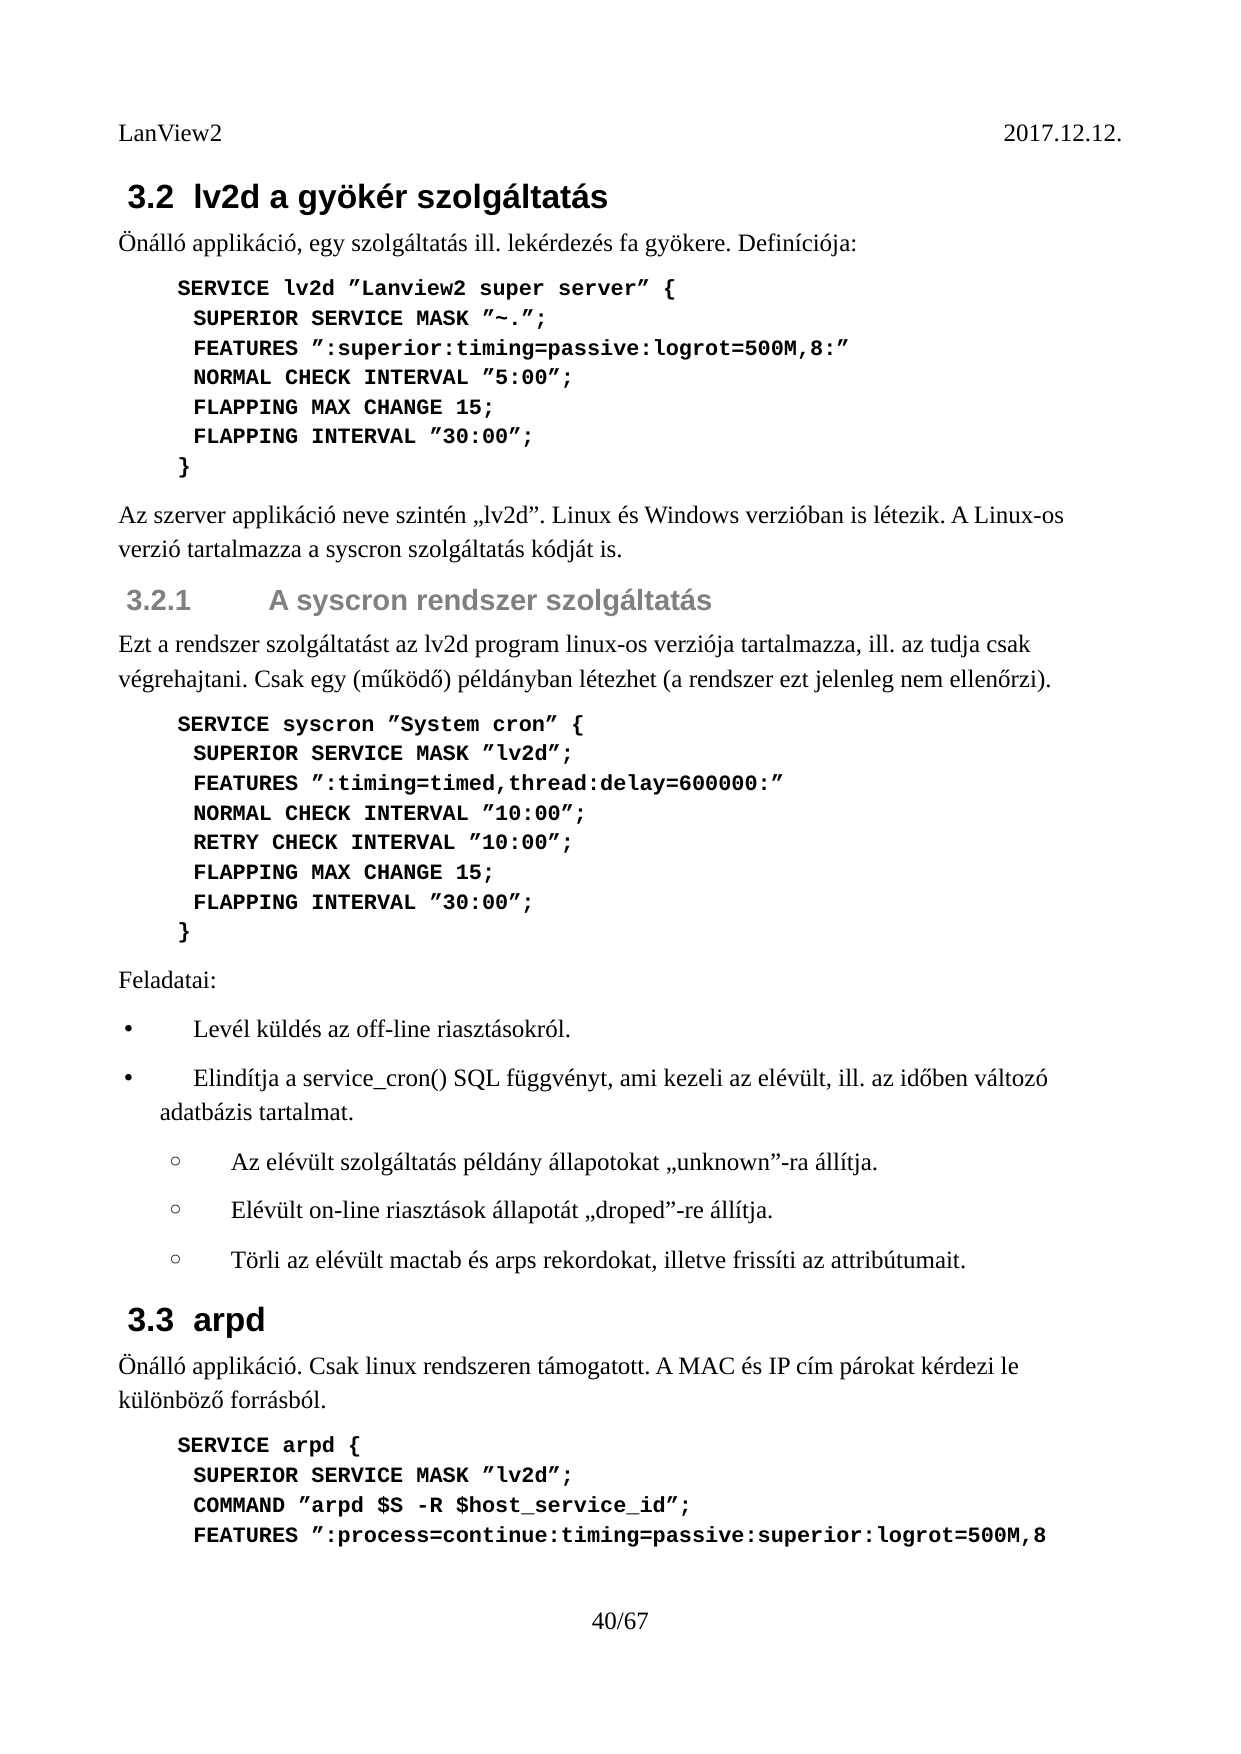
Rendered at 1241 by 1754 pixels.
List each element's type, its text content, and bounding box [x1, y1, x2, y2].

text SERVICE arpd { SUPERIOR SERVICE MASK ”lv2d”; COMMAND ”arpd $S -R $host_service_id”; FEATURES ”:process=continue:timing=passive:superior:logrot=500M,8 [177, 1435, 1122, 1548]
list Törli az elévült mactab és arps rekordokat, illetve frissíti az attribútumait. [165, 1245, 1122, 1273]
subtitle lv2d a gyökér szolgáltatás [118, 177, 1122, 216]
list Az elévült szolgáltatás példány állapotokat „unknown”-ra állítja. [165, 1147, 1122, 1175]
subtitle A syscron rendszer szolgáltatás [118, 583, 1122, 617]
text Feladatai: [118, 965, 1122, 994]
list Levél küldés az off-line riasztásokról. [124, 1014, 1122, 1043]
list Elévült on-line riasztások állapotát „droped”-re állítja. [165, 1196, 1122, 1224]
text SERVICE lv2d ”Lanview2 super server” { SUPERIOR SERVICE MASK ”~.”; FEATURES ”:superior:timing=passive:logrot=500M,8:” NORMAL CHECK INTERVAL ”5:00”; FLAPPING MAX CHANGE 15; FLAPPING INTERVAL ”30:00”; } [177, 277, 1122, 480]
text Az szerver applikáció neve szintén „lv2d”. Linux és Windows verzióban is létezik. A Linux-os verzió tartalmazza a syscron szolgáltatás kódját is. [118, 500, 1122, 563]
text Önálló applikáció. Csak linux rendszeren támogatott. A MAC és IP cím párokat kérdezi le különböző forrásból. [118, 1351, 1122, 1414]
subtitle arpd [118, 1300, 1122, 1339]
text Ezt a rendszer szolgáltatást az lv2d program linux-os verziója tartalmazza, ill. az tudja csak végrehajtani. Csak egy (működő) példányban létezhet (a rendszer ezt jelenleg nem ellenőrzi). [118, 629, 1122, 692]
list Elindítja a service_cron() SQL függvényt, ami kezeli az elévült, ill. az időben változó adatbázis tartalmat. [124, 1063, 1122, 1126]
text SERVICE syscron ”System cron” { SUPERIOR SERVICE MASK ”lv2d”; FEATURES ”:timing=timed,thread:delay=600000:” NORMAL CHECK INTERVAL ”10:00”; RETRY CHECK INTERVAL ”10:00”; FLAPPING MAX CHANGE 15; FLAPPING INTERVAL ”30:00”; } [177, 713, 1122, 945]
text Önálló applikáció, egy szolgáltatás ill. lekérdezés fa gyökere. Definíciója: [118, 228, 1122, 257]
